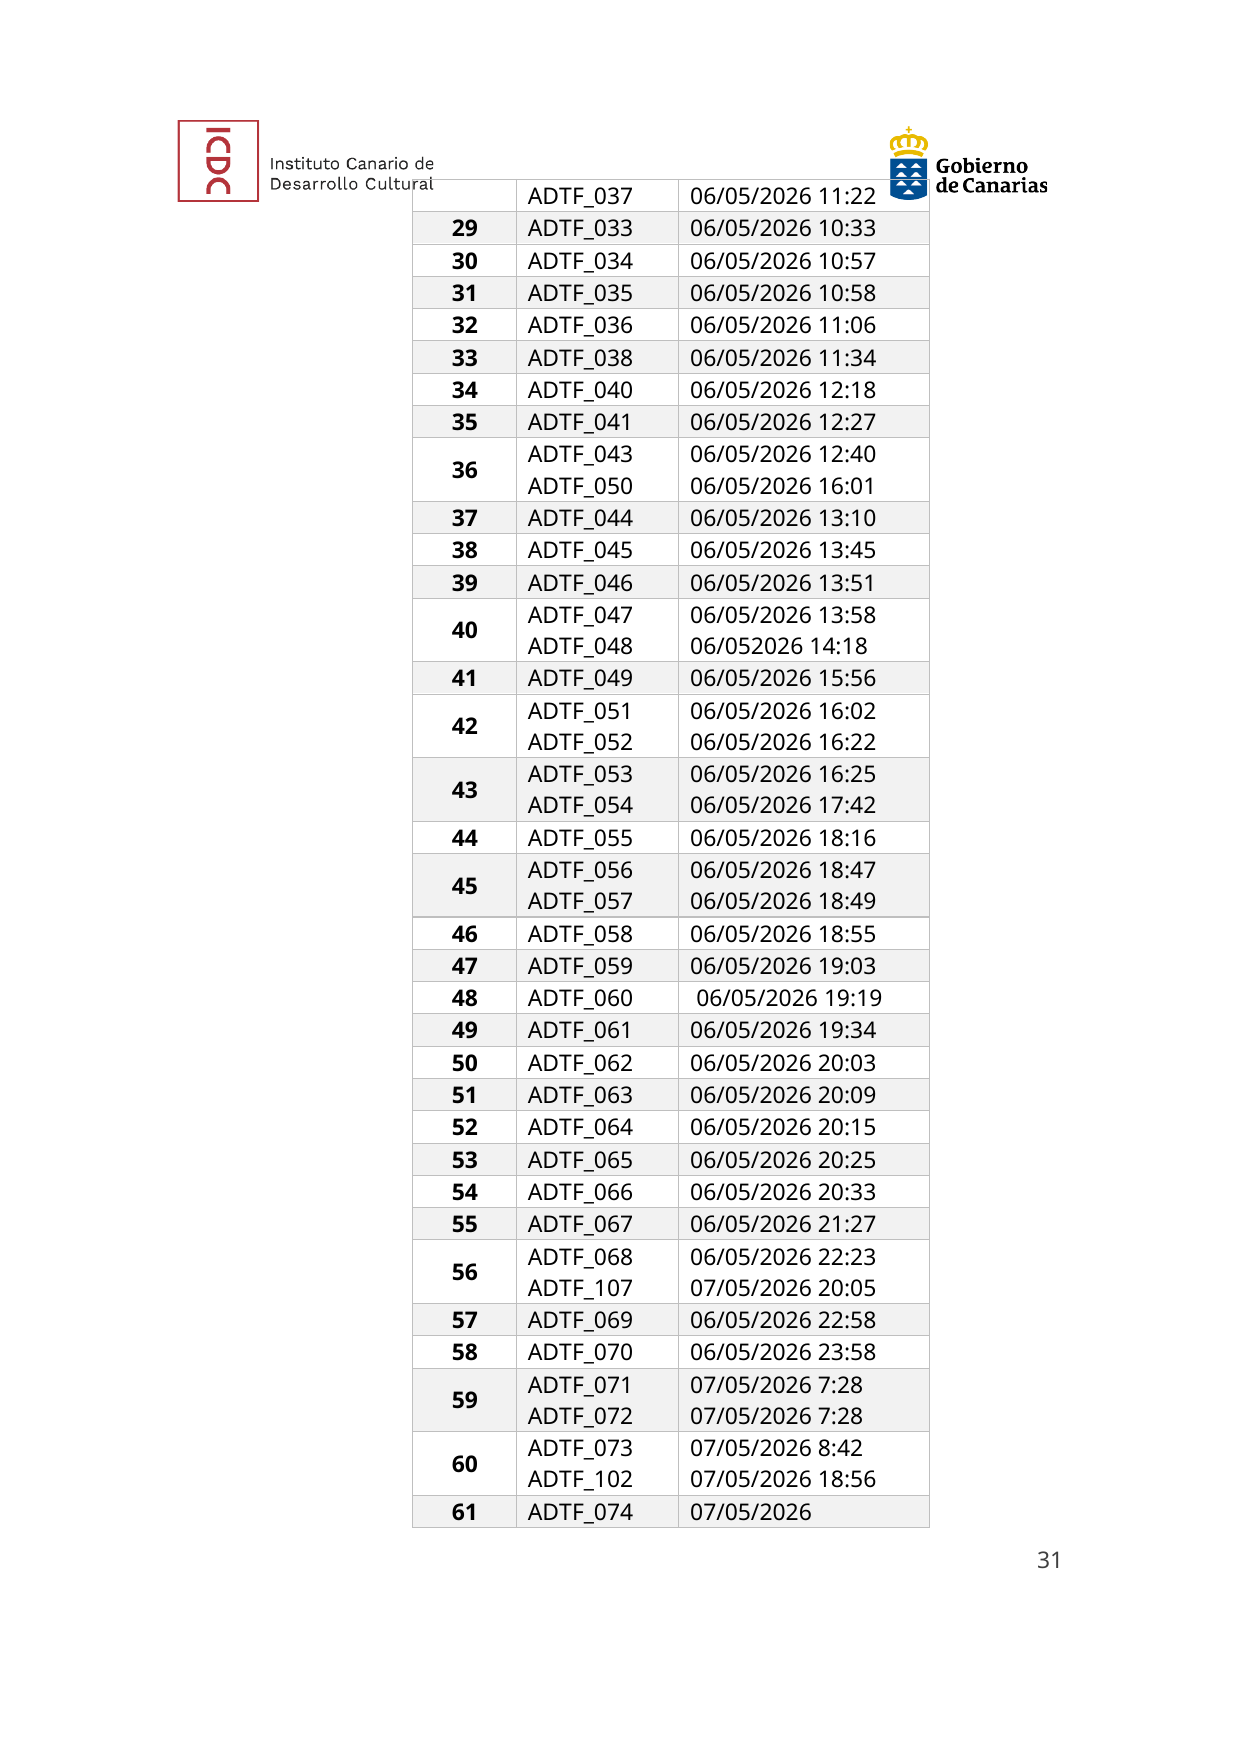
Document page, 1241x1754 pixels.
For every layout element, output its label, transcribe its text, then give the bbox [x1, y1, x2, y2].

table_cell 48 [413, 982, 516, 1013]
table_cell ADTF_044 [517, 502, 678, 533]
table_cell ADTF_040 [517, 374, 678, 405]
table_cell 58 [413, 1336, 516, 1367]
table_cell 06/05/2026 13:51 [679, 566, 929, 598]
table_cell 33 [413, 341, 516, 373]
table_cell 06/05/2026 20:25 [679, 1144, 929, 1175]
table_cell 30 [413, 245, 516, 276]
table_cell ADTF_049 [517, 662, 678, 693]
table_cell ADTF_071 ADTF_072 [517, 1369, 678, 1431]
table_cell ADTF_036 [517, 309, 678, 340]
table_cell ADTF_034 [517, 245, 678, 276]
table_cell 35 [413, 406, 516, 437]
table_cell ADTF_060 [517, 982, 678, 1013]
table_cell 55 [413, 1208, 516, 1239]
table_cell 32 [413, 309, 516, 340]
table_cell 46 [413, 918, 516, 949]
table_cell ADTF_051 ADTF_052 [517, 695, 678, 757]
table_cell 06/05/2026 10:57 [679, 245, 929, 276]
table_cell ADTF_063 [517, 1079, 678, 1110]
table_cell 06/05/2026 16:25 06/05/2026 17:42 [679, 758, 929, 821]
table_cell 57 [413, 1304, 516, 1335]
table_cell 60 [413, 1432, 516, 1494]
table_cell 47 [413, 950, 516, 981]
table_cell ADTF_058 [517, 918, 678, 949]
table_cell 06/05/2026 21:27 [679, 1208, 929, 1239]
table_cell ADTF_047 ADTF_048 [517, 599, 678, 661]
table_cell 43 [413, 758, 516, 821]
table_cell 06/05/2026 11:34 [679, 341, 929, 373]
table_cell 06/05/2026 13:45 [679, 534, 929, 565]
table_cell ADTF_037 [517, 180, 678, 211]
table_cell 34 [413, 374, 516, 405]
table_cell 07/05/2026 8:42 07/05/2026 18:56 [679, 1432, 929, 1494]
table_cell 37 [413, 502, 516, 533]
table_cell 06/05/2026 22:23 07/05/2026 20:05 [679, 1240, 929, 1303]
table_cell 39 [413, 566, 516, 598]
table_cell 06/05/2026 13:58 06/052026 14:18 [679, 599, 929, 661]
table_cell ADTF_062 [517, 1047, 678, 1078]
table_cell 06/05/2026 10:58 [679, 277, 929, 308]
table_cell ADTF_059 [517, 950, 678, 981]
table_cell 40 [413, 599, 516, 661]
table_cell 06/05/2026 19:34 [679, 1014, 929, 1046]
table_cell 06/05/2026 13:10 [679, 502, 929, 533]
table_cell 07/05/2026 [679, 1496, 929, 1527]
table_cell 41 [413, 662, 516, 693]
table_cell 59 [413, 1369, 516, 1431]
table_cell 51 [413, 1079, 516, 1110]
table_cell 45 [413, 854, 516, 916]
table_cell ADTF_038 [517, 341, 678, 373]
table_cell 06/05/2026 18:16 [679, 822, 929, 853]
table_cell ADTF_070 [517, 1336, 678, 1367]
table_cell 49 [413, 1014, 516, 1046]
table_cell 56 [413, 1240, 516, 1303]
table_cell 06/05/2026 22:58 [679, 1304, 929, 1335]
table_cell 07/05/2026 7:28 07/05/2026 7:28 [679, 1369, 929, 1431]
table_cell ADTF_067 [517, 1208, 678, 1239]
table_cell ADTF_066 [517, 1176, 678, 1207]
table_cell 06/05/2026 10:33 [679, 212, 929, 243]
table_cell 50 [413, 1047, 516, 1078]
table_cell 54 [413, 1176, 516, 1207]
table_cell 06/05/2026 20:33 [679, 1176, 929, 1207]
table_cell ADTF_041 [517, 406, 678, 437]
table_cell ADTF_033 [517, 212, 678, 243]
table_cell 44 [413, 822, 516, 853]
table_cell ADTF_053 ADTF_054 [517, 758, 678, 821]
table_cell 29 [413, 212, 516, 243]
table_cell ADTF_055 [517, 822, 678, 853]
table_cell ADTF_074 [517, 1496, 678, 1527]
table_cell 06/05/2026 20:15 [679, 1111, 929, 1142]
table_cell ADTF_046 [517, 566, 678, 598]
table_cell 06/05/2026 18:47 06/05/2026 18:49 [679, 854, 929, 916]
table_cell 52 [413, 1111, 516, 1142]
table_cell 06/05/2026 20:03 [679, 1047, 929, 1078]
table_cell 38 [413, 534, 516, 565]
table_cell 06/05/2026 12:18 [679, 374, 929, 405]
table_cell 06/05/2026 18:55 [679, 918, 929, 949]
table_cell ADTF_068 ADTF_107 [517, 1240, 678, 1303]
table_cell ADTF_073 ADTF_102 [517, 1432, 678, 1494]
table_cell ADTF_065 [517, 1144, 678, 1175]
table_cell 06/05/2026 11:06 [679, 309, 929, 340]
table_cell 06/05/2026 20:09 [679, 1079, 929, 1110]
table_cell ADTF_043 ADTF_050 [517, 438, 678, 501]
table_cell 06/05/2026 19:19 [679, 982, 929, 1013]
table_cell 06/05/2026 11:22 [679, 180, 929, 211]
table_cell 61 [413, 1496, 516, 1527]
table_cell ADTF_069 [517, 1304, 678, 1335]
table_cell 06/05/2026 19:03 [679, 950, 929, 981]
table_cell 06/05/2026 12:27 [679, 406, 929, 437]
table_cell 06/05/2026 12:40 06/05/2026 16:01 [679, 438, 929, 501]
table_cell 42 [413, 695, 516, 757]
table_cell 53 [413, 1144, 516, 1175]
table_cell 31 [413, 277, 516, 308]
table_cell 06/05/2026 15:56 [679, 662, 929, 693]
table_cell 06/05/2026 16:02 06/05/2026 16:22 [679, 695, 929, 757]
table_cell ADTF_061 [517, 1014, 678, 1046]
table_cell 36 [413, 438, 516, 501]
table_cell ADTF_035 [517, 277, 678, 308]
table_cell 06/05/2026 23:58 [679, 1336, 929, 1367]
table_cell ADTF_056 ADTF_057 [517, 854, 678, 916]
table_cell ADTF_064 [517, 1111, 678, 1142]
table_cell [413, 180, 516, 211]
table_cell ADTF_045 [517, 534, 678, 565]
